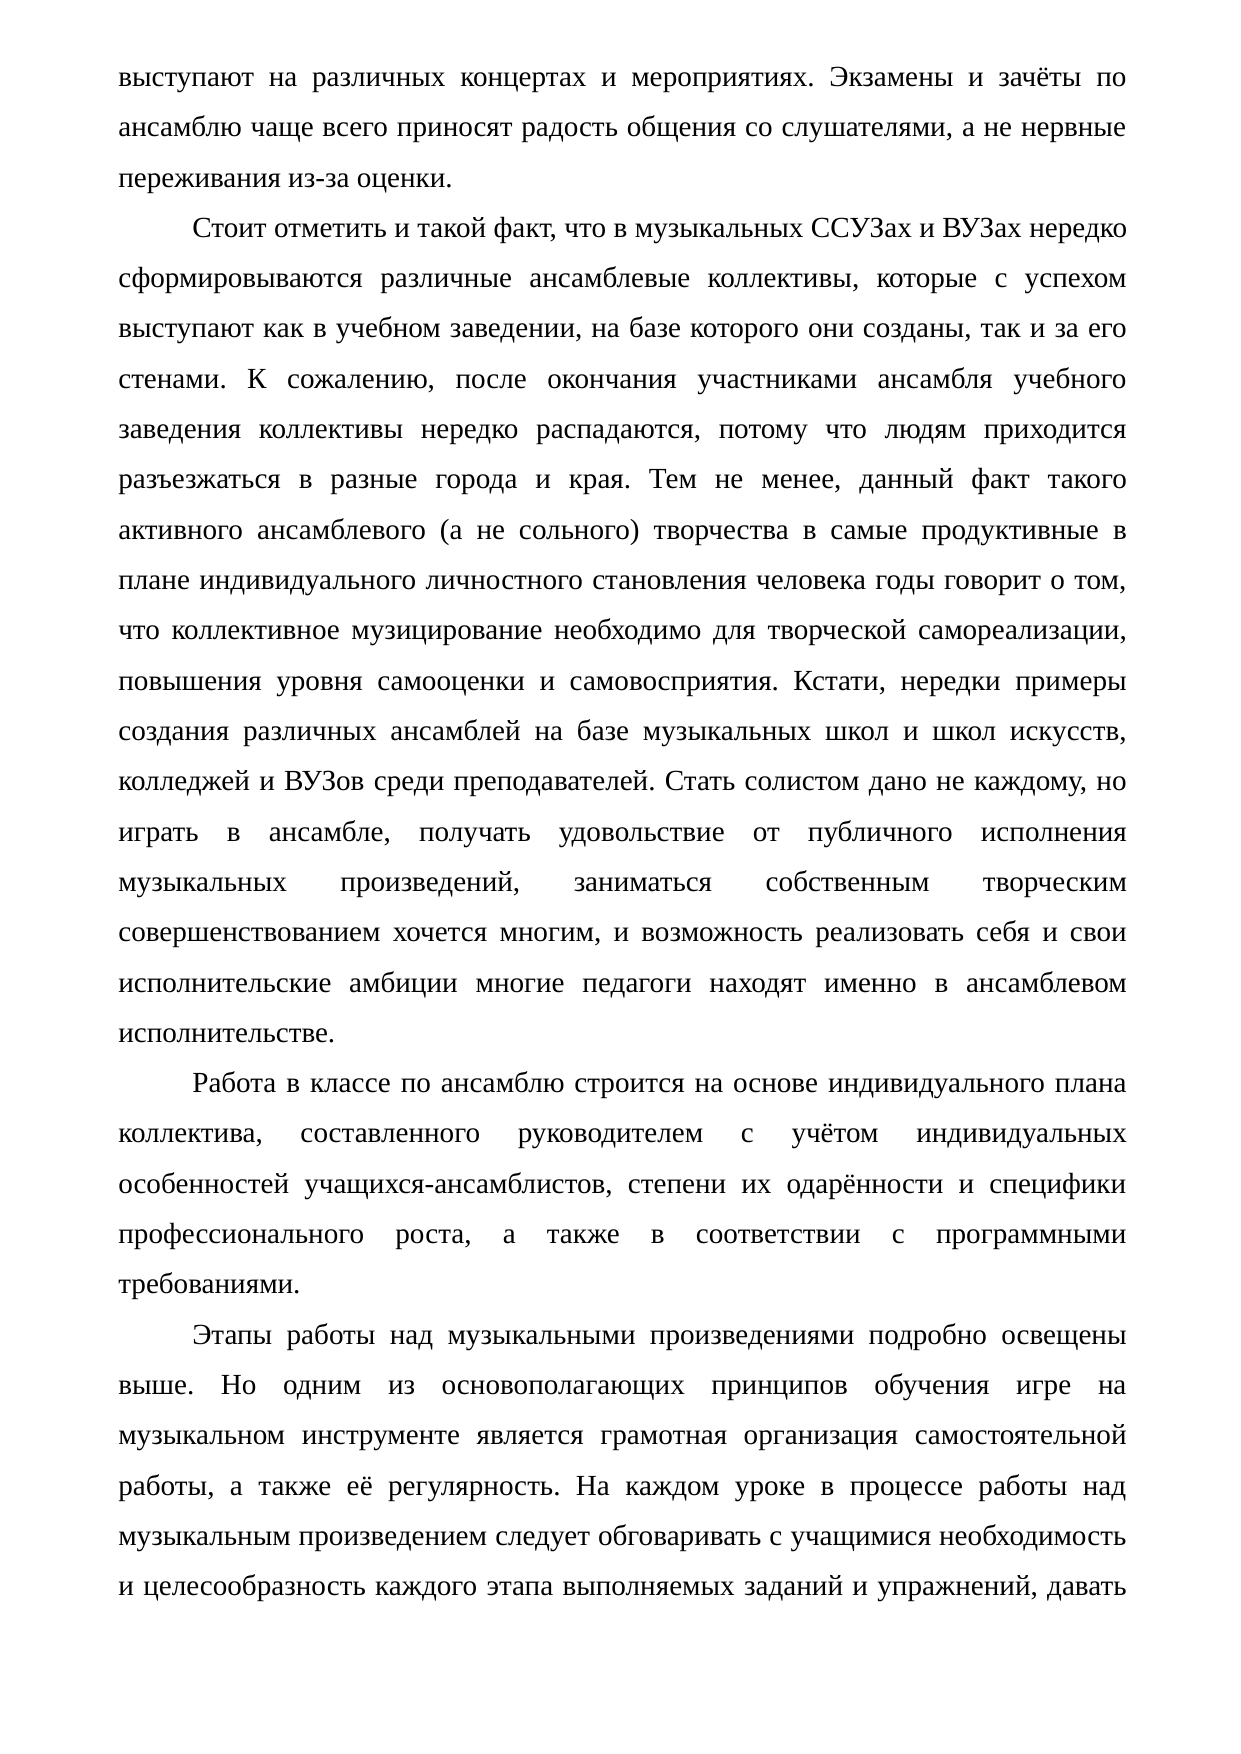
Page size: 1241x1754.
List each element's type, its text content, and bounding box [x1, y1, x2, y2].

text выступают на различных концертах и мероприятиях. Экзамены и зачёты по ансамблю чаще всего приносят радость общения со слушателями, а не нервные переживания из-за оценки. [118, 59, 1128, 193]
text Работа в классе по ансамблю строится на основе индивидуального плана коллектива, составленного руководителем с учётом индивидуальных особенностей учащихся-ансамблистов, степени их одарённости и специфики профессионального роста, а также в соответствии с программными требованиями. [118, 1065, 1128, 1300]
text Стоит отметить и такой факт, что в музыкальных ССУЗах и ВУЗах нередко сформировываются различные ансамблевые коллективы, которые с успехом выступают как в учебном заведении, на базе которого они созданы, так и за его стенами. К сожалению, после окончания участниками ансамбля учебного заведения коллективы нередко распадаются, потому что людям приходится разъезжаться в разные города и края. Тем не менее, данный факт такого активного ансамблевого (а не сольного) творчества в самые продуктивные в плане индивидуального личностного становления человека годы говорит о том, что коллективное музицирование необходимо для творческой самореализации, повышения уровня самооценки и самовосприятия. Кстати, нередки примеры создания различных ансамблей на базе музыкальных школ и школ искусств, колледжей и ВУЗов среди преподавателей. Стать солистом дано не каждому, но играть в ансамбле, получать удовольствие от публичного исполнения музыкальных произведений, заниматься собственным творческим совершенствованием хочется многим, и возможность реализовать себя и свои исполнительские амбиции многие педагоги находят именно в ансамблевом исполнительстве. [118, 210, 1128, 1048]
text Этапы работы над музыкальными произведениями подробно освещены выше. Но одним из основополагающих принципов обучения игре на музыкальном инструменте является грамотная организация самостоятельной работы, а также её регулярность. На каждом уроке в процессе работы над музыкальным произведением следует обговаривать с учащимися необходимость и целесообразность каждого этапа выполняемых заданий и упражнений, давать [118, 1317, 1128, 1602]
